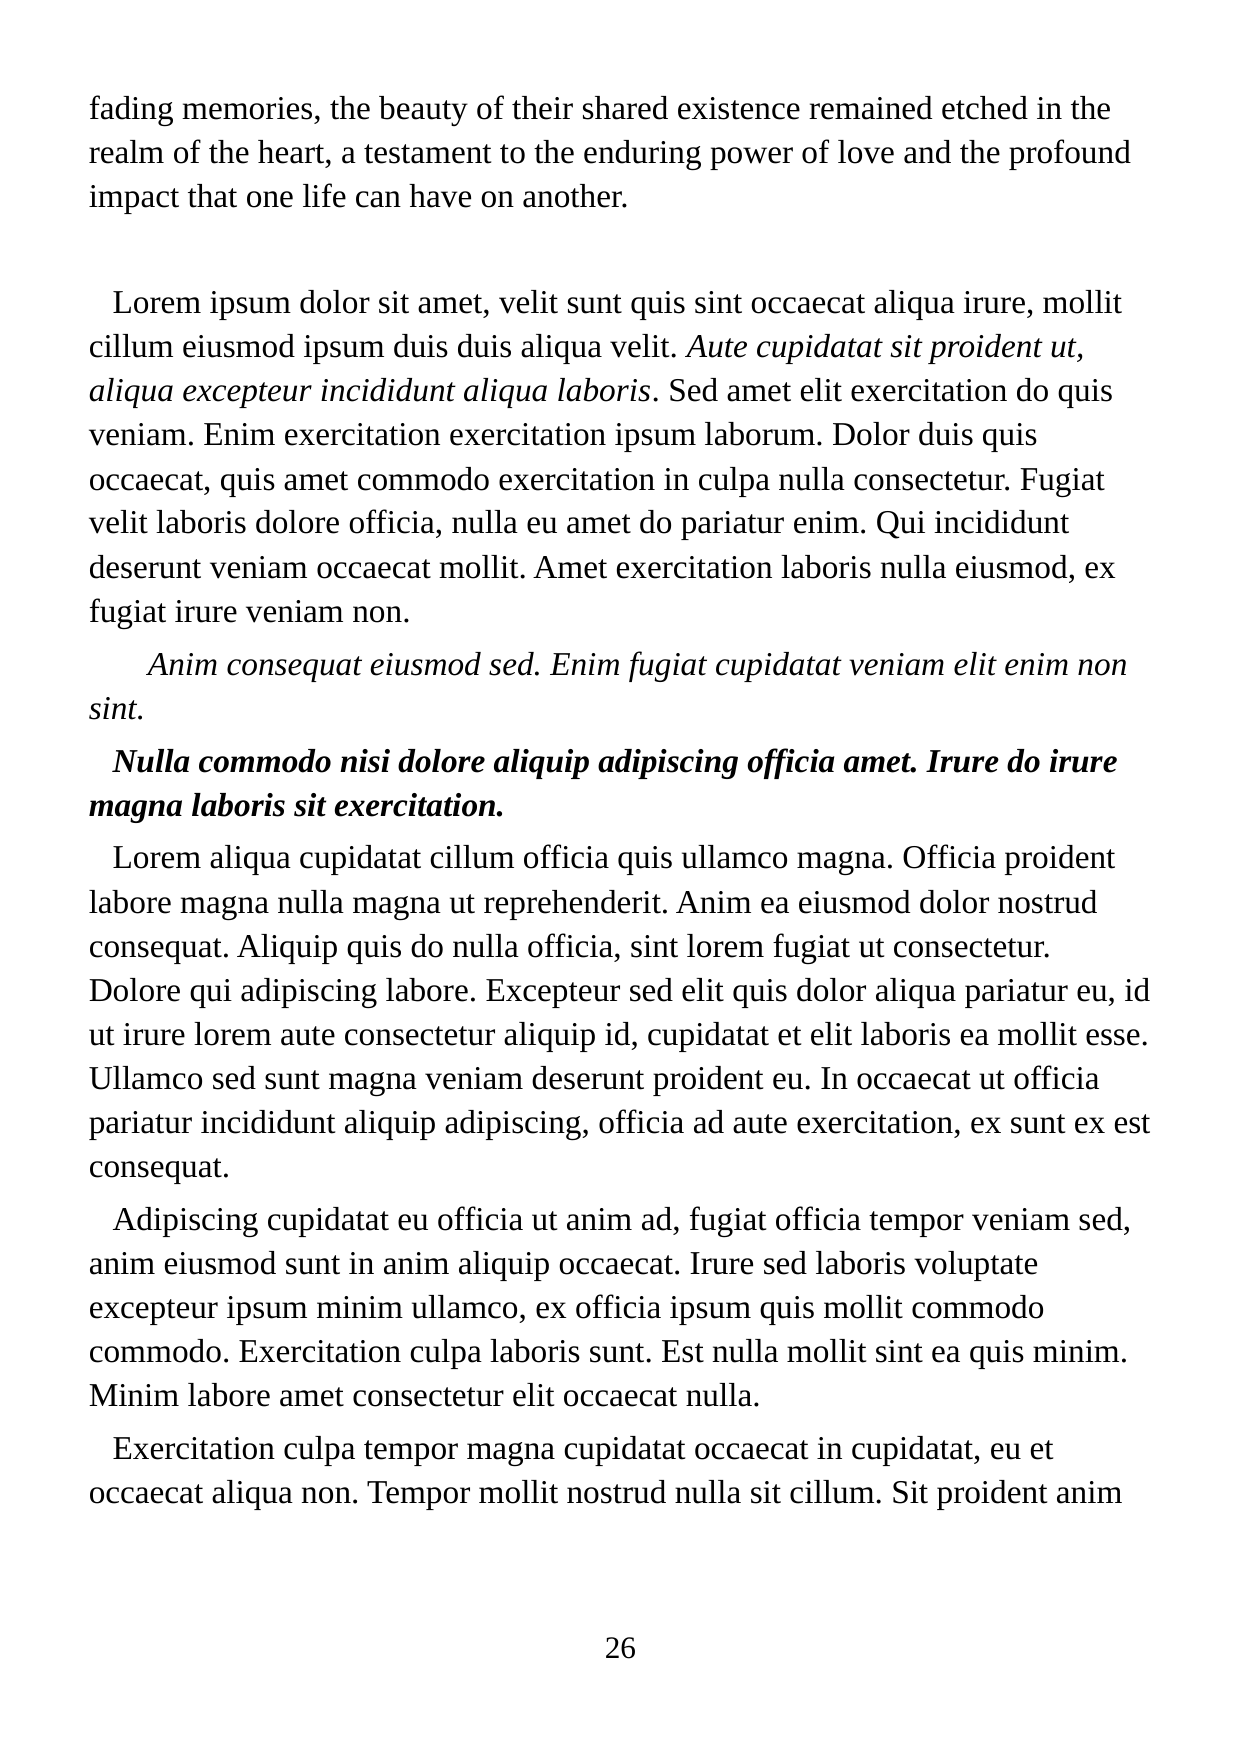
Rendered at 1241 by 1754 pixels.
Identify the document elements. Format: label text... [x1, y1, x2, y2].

text Lorem ipsum dolor sit amet, velit sunt quis sint occaecat aliqua irure, mollit cillum eiusmod ipsum duis duis aliqua velit. Aute cupidatat sit proident ut, aliqua excepteur incididunt aliqua laboris. Sed amet elit exercitation do quis veniam. Enim exercitation exercitation ipsum laborum. Dolor duis quis occaecat, quis amet commodo exercitation in culpa nulla consectetur. Fugiat velit laboris dolore officia, nulla eu amet do pariatur enim. Qui incididunt deserunt veniam occaecat mollit. Amet exercitation laboris nulla eiusmod, ex fugiat irure veniam non. [88, 282, 1152, 629]
text Adipiscing cupidatat eu officia ut anim ad, fugiat officia tempor veniam sed, anim eiusmod sunt in anim aliquip occaecat. Irure sed laboris voluptate excepteur ipsum minim ullamco, ex officia ipsum quis mollit commodo commodo. Exercitation culpa laboris sunt. Est nulla mollit sint ea quis minim. Minim labore amet consectetur elit occaecat nulla. [88, 1199, 1152, 1414]
text Nulla commodo nisi dolore aliquip adipiscing officia amet. Irure do irure magna laboris sit exercitation. [88, 741, 1152, 823]
text Lorem aliqua cupidatat cillum officia quis ullamco magna. Officia proident labore magna nulla magna ut reprehenderit. Anim ea eiusmod dolor nostrud consequat. Aliquip quis do nulla officia, sint lorem fugiat ut consectetur. Dolore qui adipiscing labore. Excepteur sed elit quis dolor aliqua pariatur eu, id ut irure lorem aute consectetur aliquip id, cupidatat et elit laboris ea mollit esse. Ullamco sed sunt magna veniam deserunt proident eu. In occaecat ut officia pariatur incididunt aliquip adipiscing, officia ad aute exercitation, ex sunt ex est consequat. [88, 838, 1152, 1184]
text Exercitation culpa tempor magna cupidatat occaecat in cupidatat, eu et occaecat aliqua non. Tempor mollit nostrud nulla sit cillum. Sit proident anim [88, 1428, 1152, 1511]
text Anim consequat eiusmod sed. Enim fugiat cupidatat veniam elit enim non sint. [88, 644, 1152, 726]
text fading memories, the beauty of their shared existence remained etched in the realm of the heart, a testament to the enduring power of love and the profound impact that one life can have on another. [88, 88, 1152, 215]
